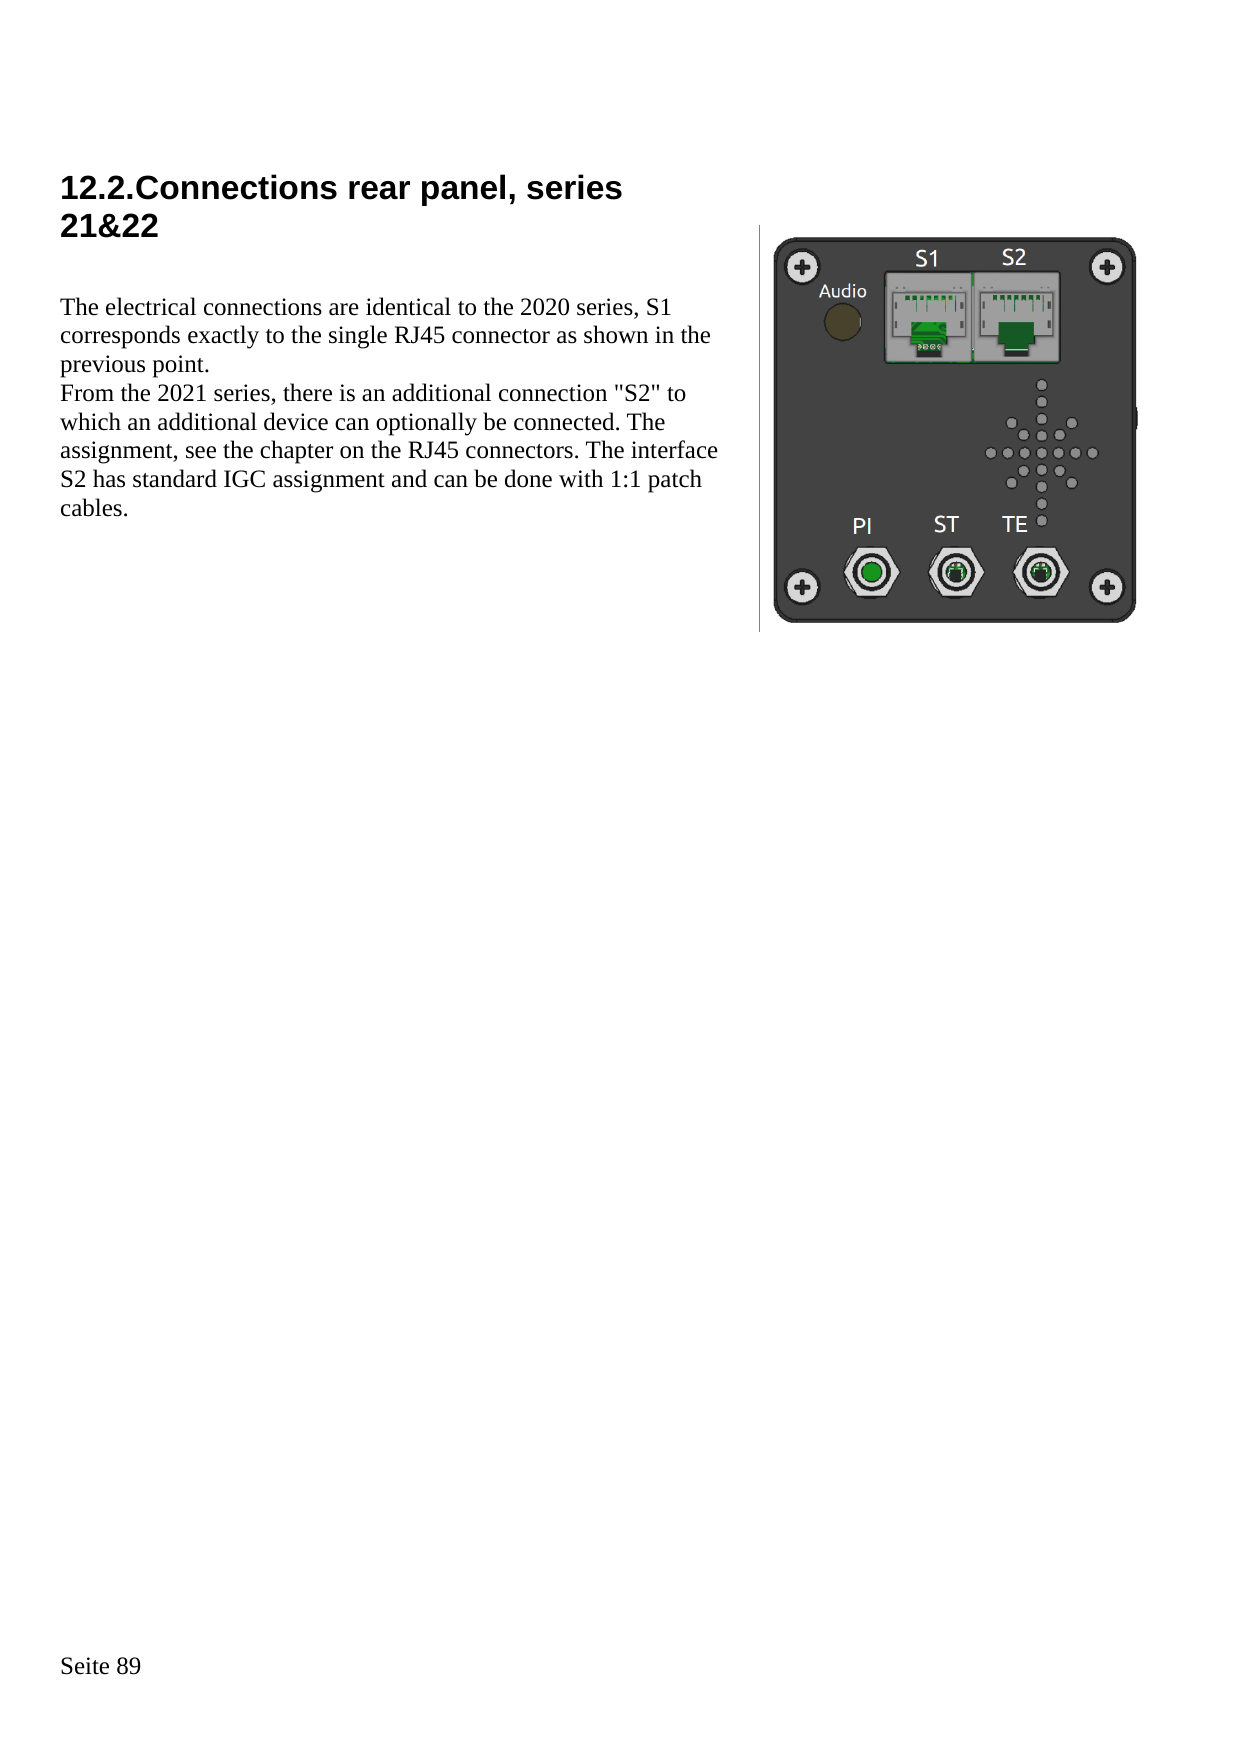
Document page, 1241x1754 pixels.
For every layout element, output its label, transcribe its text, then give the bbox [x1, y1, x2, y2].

text [1152, 292, 1207, 522]
text The electrical connections are identical to the 2020 series, S1 corresponds exactly to the single RJ45 connector as shown in the previous point. From the 2021 series, there is an additional connection "S2" to which an additional device can optionally be connected. The assignment, see the chapter on the RJ45 connectors. The interface S2 has standard IGC assignment and can be done with 1:1 patch cables. [60, 292, 756, 522]
subtitle Connections rear panel, series 21&22 [60, 168, 1207, 245]
picture [756, 225, 1152, 632]
